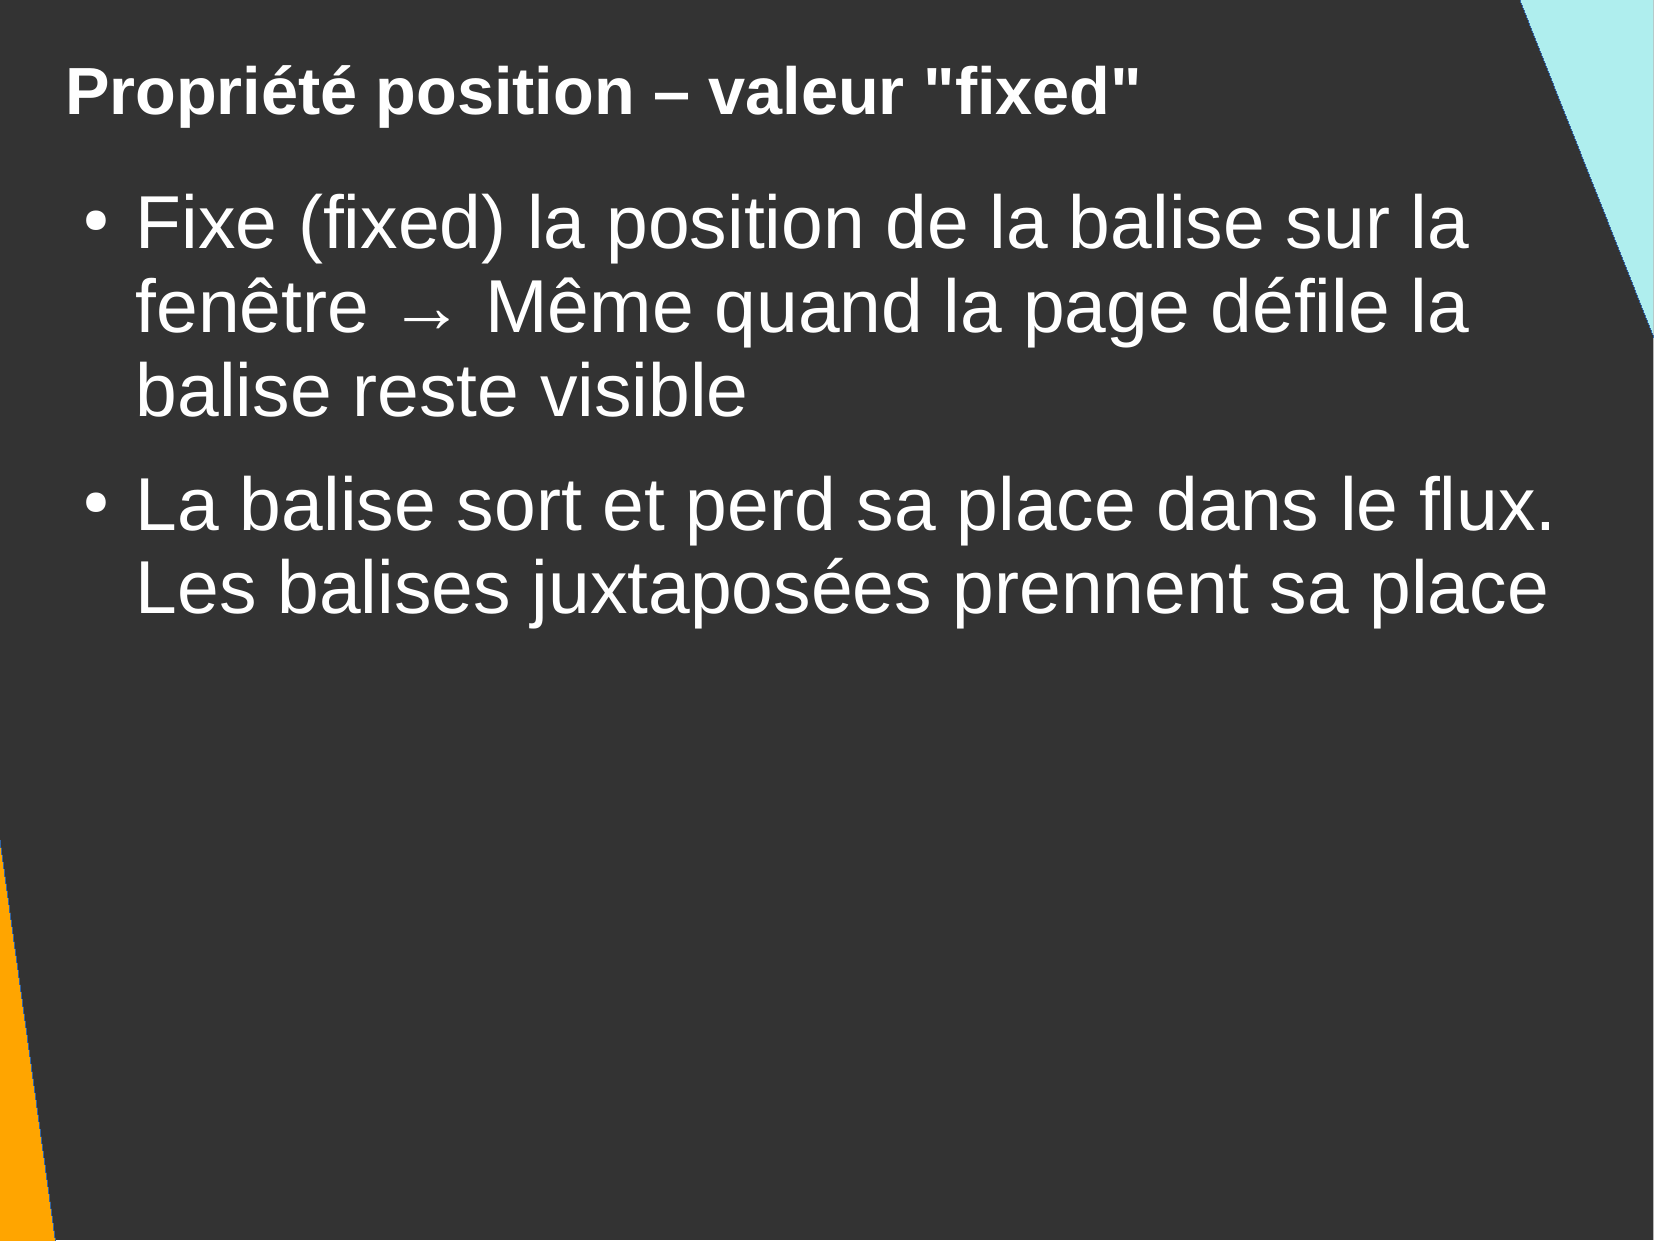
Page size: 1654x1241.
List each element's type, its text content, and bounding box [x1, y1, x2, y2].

text_box [0, 839, 56, 1241]
title Propriété position – valeur "fixed" [64, 54, 1553, 135]
list Fixe (fixed) la position de la balise sur la fenêtre → Même quand la page défile la balise reste visible La balise sort et perd sa place dans le flux. Les balises juxtaposées prennent sa place [64, 180, 1604, 1028]
text_box [1520, 0, 1654, 338]
